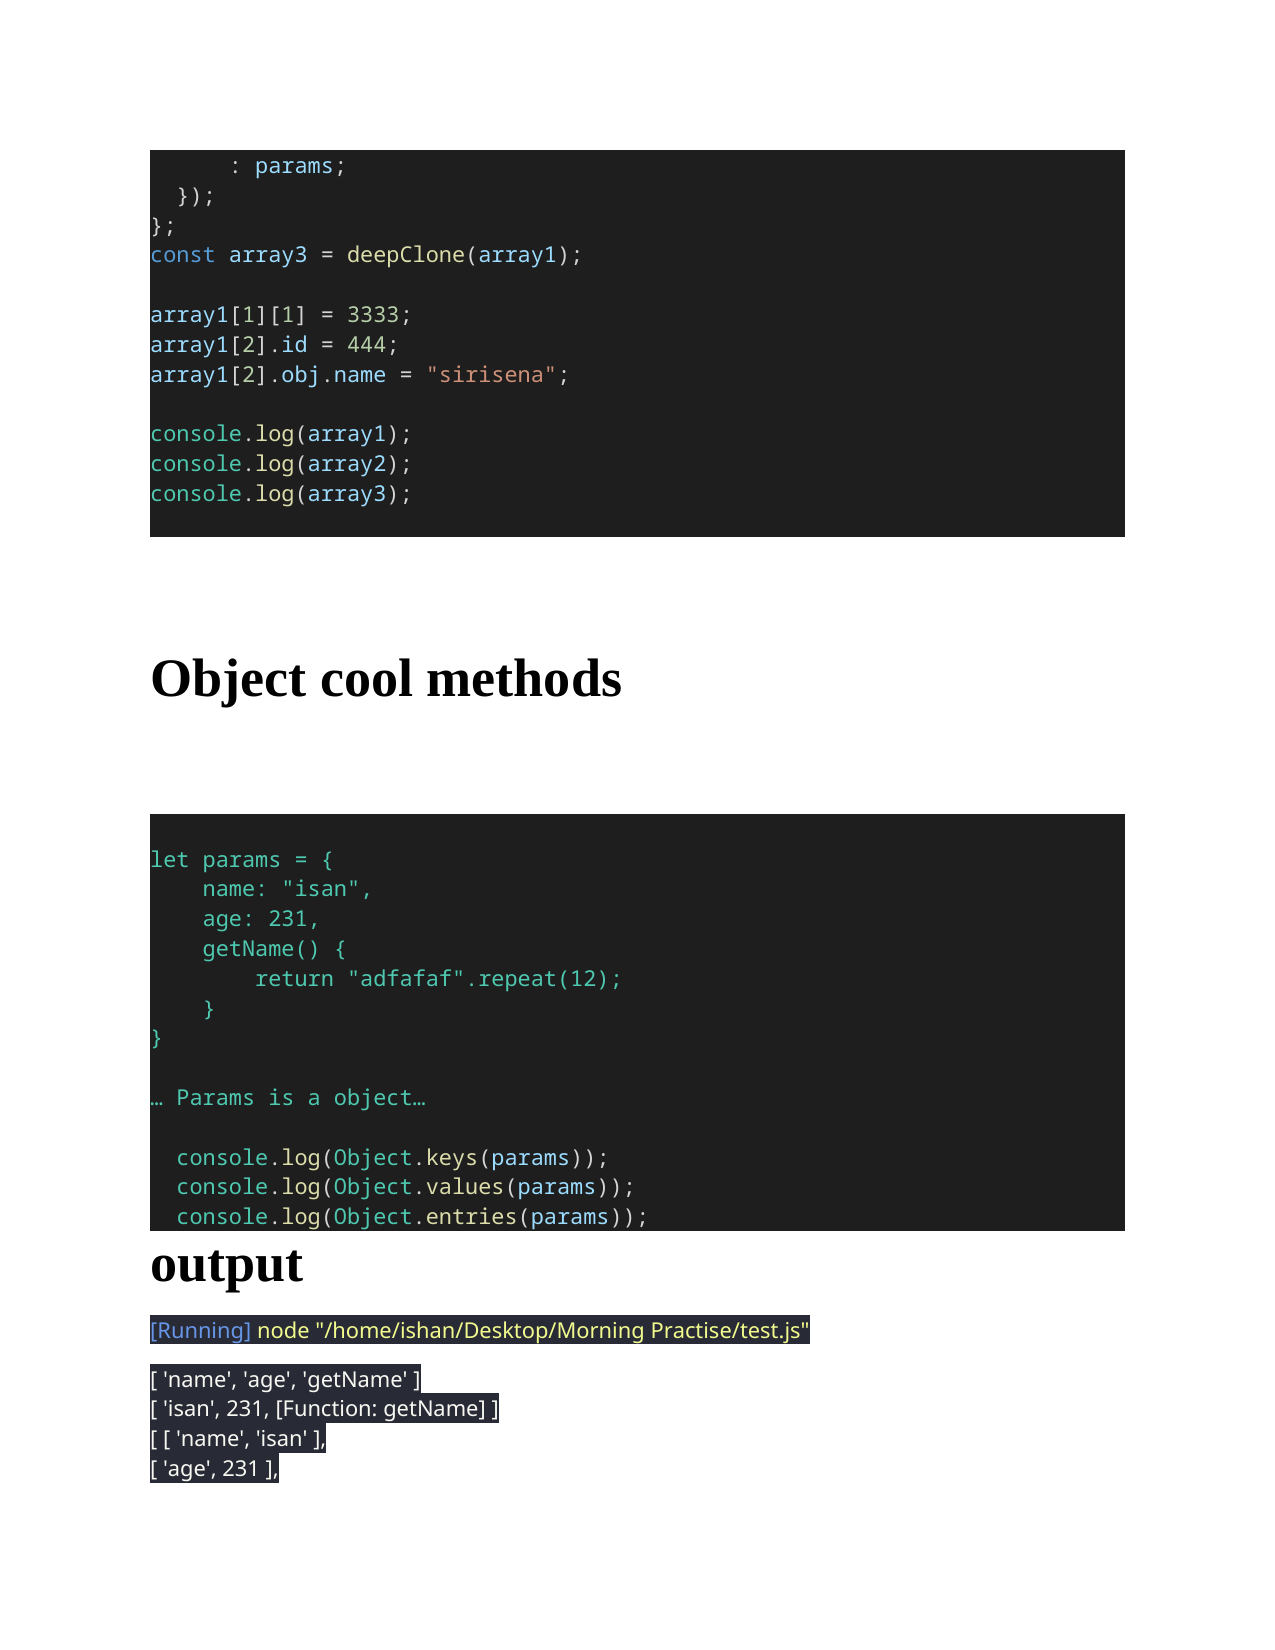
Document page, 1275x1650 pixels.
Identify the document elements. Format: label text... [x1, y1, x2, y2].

text [ 'isan', 231, [Function: getName] ] [150, 1393, 1125, 1423]
text [ 'age', 231 ], [150, 1453, 1125, 1483]
text [ [ 'name', 'isan' ], [150, 1423, 1125, 1453]
text [Running] node "/home/ishan/Desktop/Morning Practise/test.js" [150, 1315, 1125, 1344]
text } [150, 1022, 1125, 1052]
text console.log(array1); [150, 418, 1125, 448]
text name: "isan", [150, 873, 1125, 903]
text … Params is a object… [150, 1082, 1125, 1112]
text }); [150, 180, 1125, 209]
text } [150, 993, 1125, 1022]
text console.log(Object.values(params)); [150, 1171, 1125, 1201]
text array1[1][1] = 3333; [150, 299, 1125, 329]
text console.log(array3); [150, 478, 1125, 507]
text const array3 = deepClone(array1); [150, 239, 1125, 269]
text array1[2].obj.name = "sirisena"; [150, 358, 1125, 388]
text return "adfafaf".repeat(12); [150, 963, 1125, 993]
text output [150, 1231, 1125, 1293]
text console.log(Object.entries(params)); [150, 1201, 1125, 1231]
text age: 231, [150, 903, 1125, 933]
text [ 'name', 'age', 'getName' ] [150, 1363, 1125, 1393]
text let params = { [150, 844, 1125, 873]
text array1[2].id = 444; [150, 329, 1125, 358]
text console.log(array2); [150, 448, 1125, 478]
text console.log(Object.keys(params)); [150, 1142, 1125, 1171]
text }; [150, 209, 1125, 239]
text : params; [150, 150, 1125, 180]
text Object cool methods [150, 646, 1125, 708]
text getName() { [150, 933, 1125, 963]
